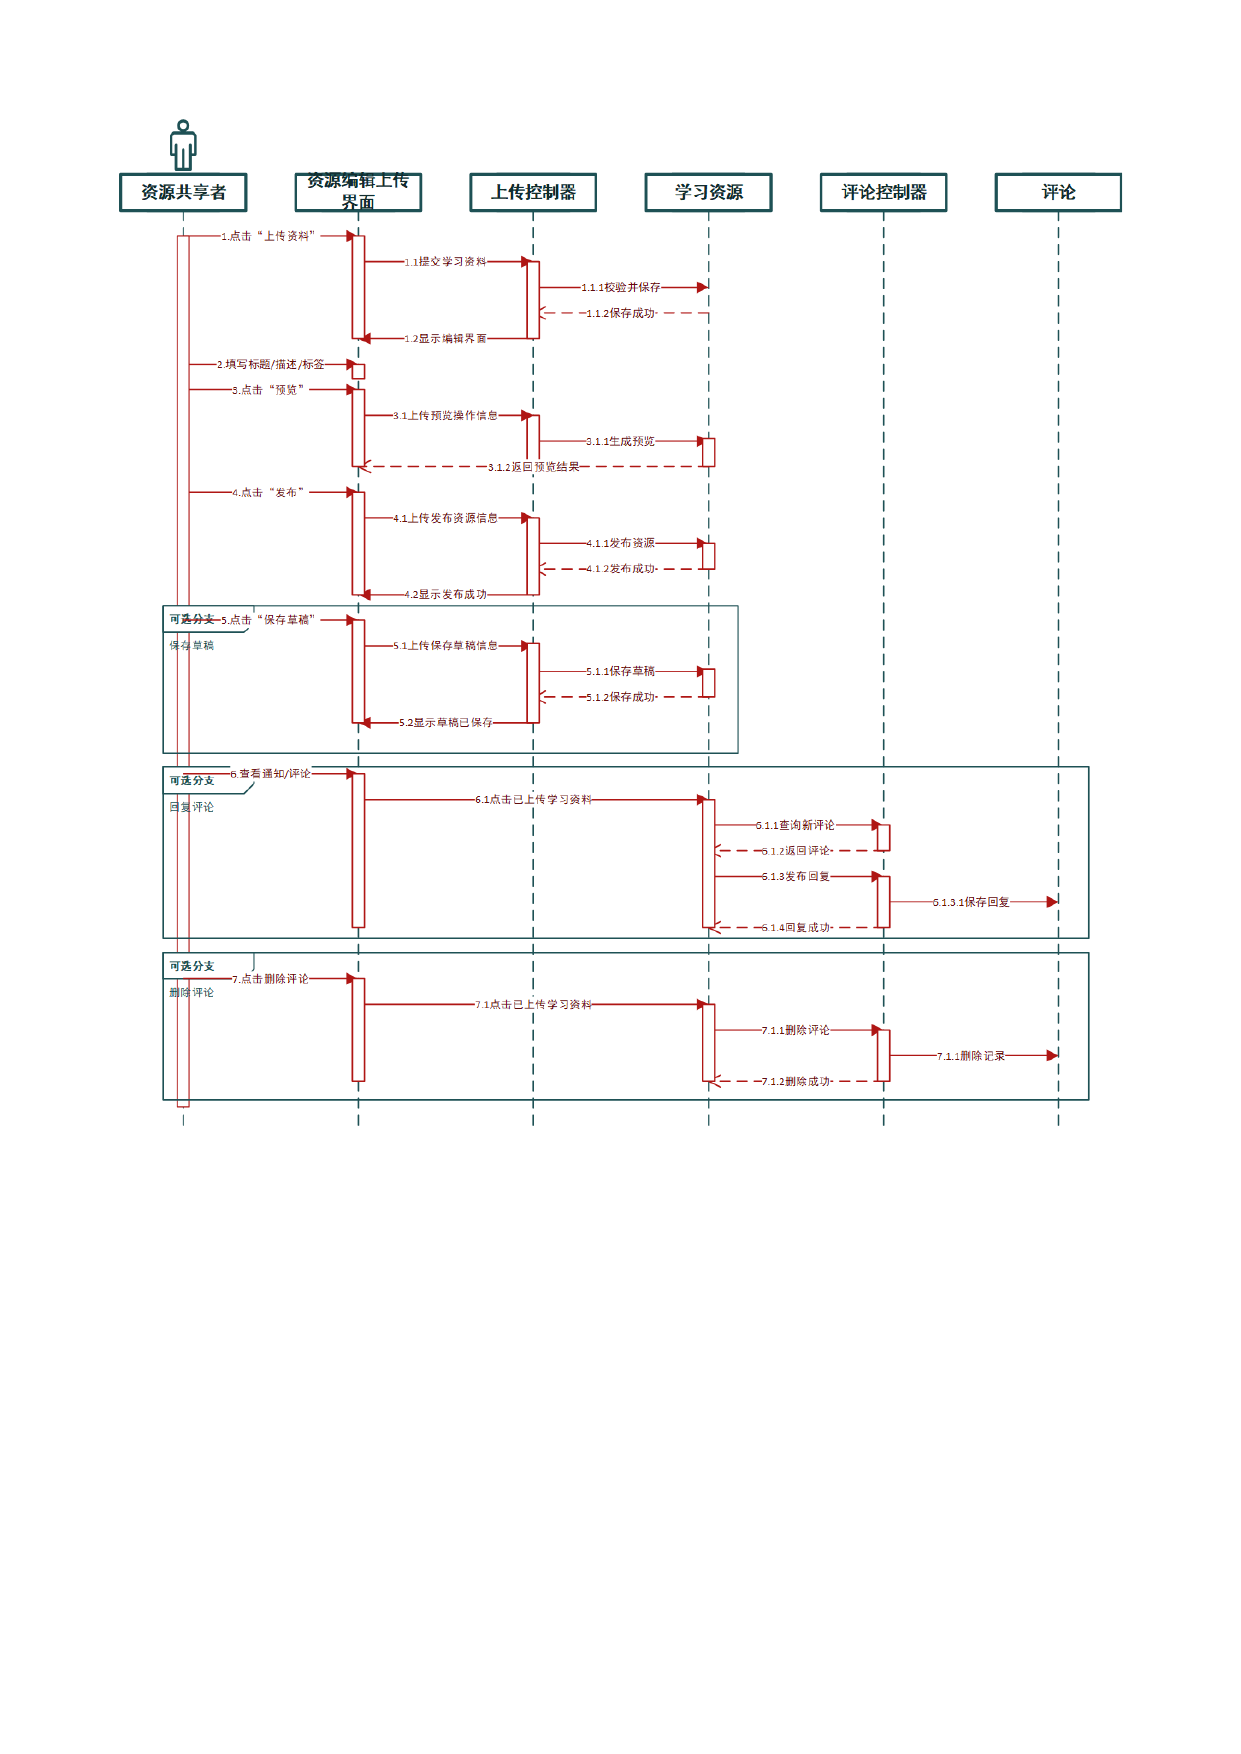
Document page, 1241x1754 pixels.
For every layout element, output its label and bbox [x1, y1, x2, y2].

picture [118, 118, 1123, 1131]
